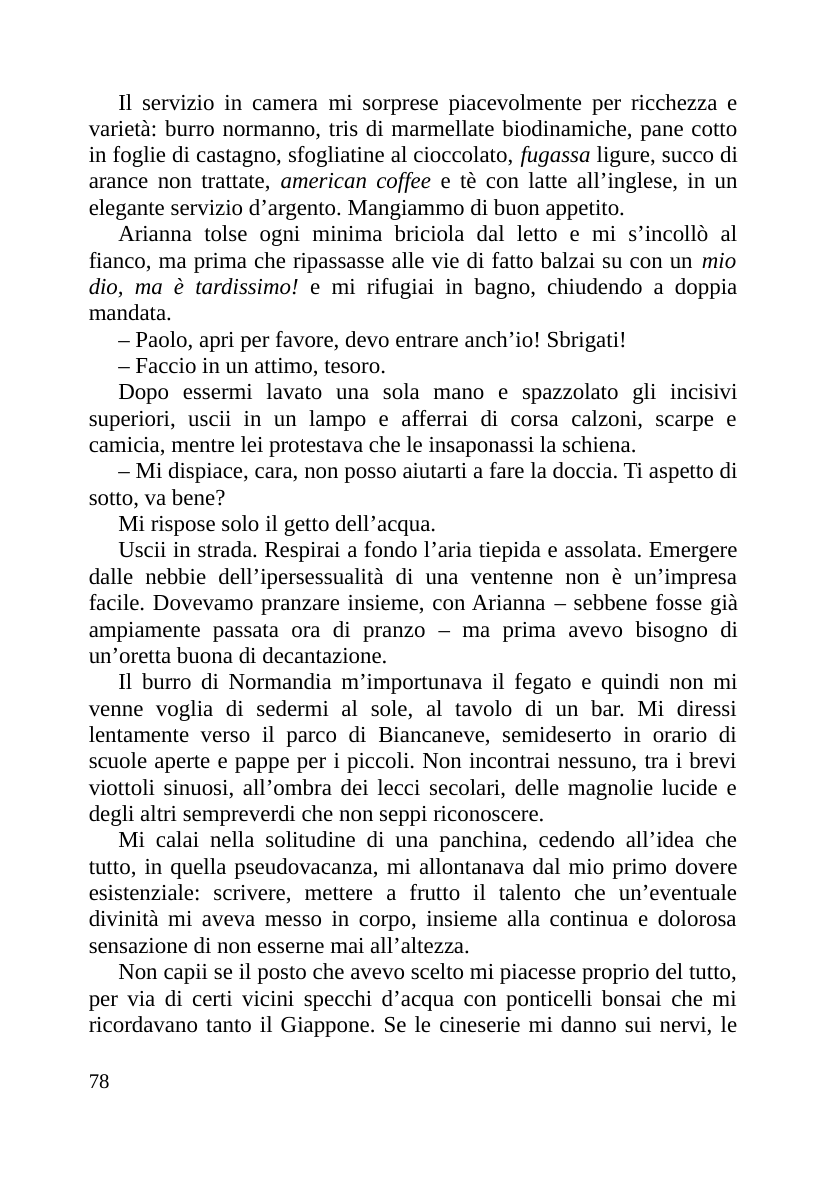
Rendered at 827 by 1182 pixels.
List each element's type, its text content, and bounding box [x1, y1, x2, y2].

text Dopo essermi lavato una sola mano e spazzolato gli incisivi superiori, uscii in un lampo e afferrai di corsa calzoni, scarpe e camicia, mentre lei protestava che le insaponassi la schiena. [88, 378, 738, 457]
text Il servizio in camera mi sorprese piacevolmente per ricchezza e varietà: burro normanno, tris di marmellate biodinamiche, pane cotto in foglie di castagno, sfogliatine al cioccolato, fugassa ligure, succo di arance non trattate, american coffee e tè con latte all’inglese, in un elegante servizio d’argento. Mangiammo di buon appetito. [88, 88, 738, 220]
text – Mi dispiace, cara, non posso aiutarti a fare la doccia. Ti aspetto di sotto, va bene? [88, 457, 738, 510]
text Il burro di Normandia m’importunava il fegato e quindi non mi venne voglia di sedermi al sole, al tavolo di un bar. Mi diressi lentamente verso il parco di Biancaneve, semideserto in orario di scuole aperte e pappe per i piccoli. Non incontrai nessuno, tra i brevi viottoli sinuosi, all’ombra dei lecci secolari, delle magnolie lucide e degli altri sempreverdi che non seppi riconoscere. [88, 668, 738, 826]
text – Faccio in un attimo, tesoro. [88, 352, 738, 378]
text Non capii se il posto che avevo scelto mi piacesse proprio del tutto, per via di certi vicini specchi d’acqua con ponticelli bonsai che mi ricordavano tanto il Giappone. Se le cineserie mi danno sui nervi, le [88, 958, 738, 1037]
text Arianna tolse ogni minima briciola dal letto e mi s’incollò al fianco, ma prima che ripassasse alle vie di fatto balzai su con un mio dio, ma è tardissimo! e mi rifugiai in bagno, chiudendo a doppia mandata. [88, 220, 738, 326]
text Mi calai nella solitudine di una panchina, cedendo all’idea che tutto, in quella pseudovacanza, mi allontanava dal mio primo dovere esistenziale: scrivere, mettere a frutto il talento che un’eventuale divinità mi aveva messo in corpo, insieme alla continua e dolorosa sensazione di non esserne mai all’altezza. [88, 826, 738, 958]
text Uscii in strada. Respirai a fondo l’aria tiepida e assolata. Emergere dalle nebbie dell’ipersessualità di una ventenne non è un’impresa facile. Dovevamo pranzare insieme, con Arianna – sebbene fosse già ampiamente passata ora di pranzo – ma prima avevo bisogno di un’oretta buona di decantazione. [88, 537, 738, 668]
text – Paolo, apri per favore, devo entrare anch’io! Sbrigati! [88, 326, 738, 352]
text Mi rispose solo il getto dell’acqua. [88, 510, 738, 537]
